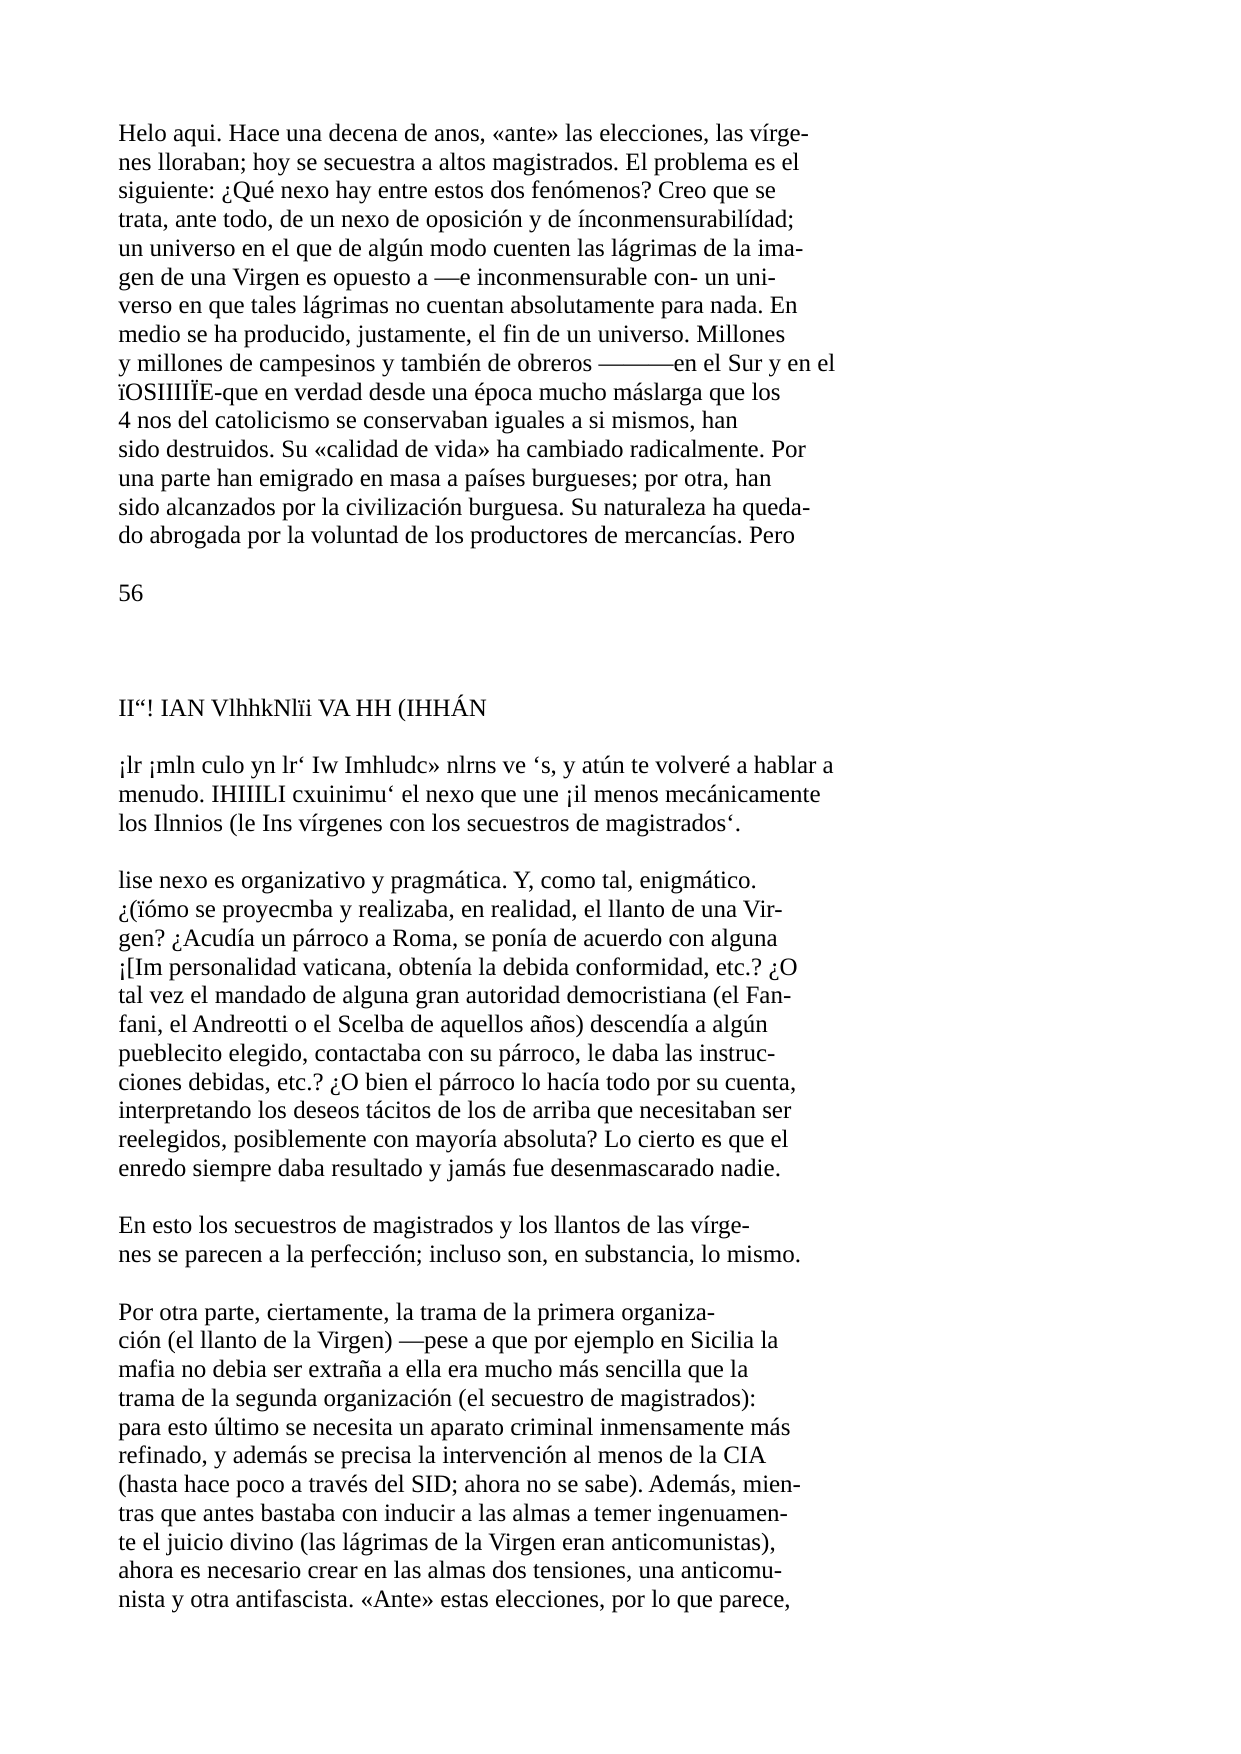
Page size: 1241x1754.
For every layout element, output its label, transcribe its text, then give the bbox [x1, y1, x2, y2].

text mafia no debia ser extraña a ella era mucho más sencilla que la [118, 1354, 1122, 1383]
text 4 nos del catolicismo se conservaban iguales a si mismos, han [118, 406, 1122, 434]
text gen de una Virgen es opuesto a —e inconmensurable con- un uni- [118, 262, 1122, 291]
text En esto los secuestros de magistrados y los llantos de las vírge- [118, 1211, 1122, 1239]
text te el juicio divino (las lágrimas de la Virgen eran anticomunistas), [118, 1527, 1122, 1556]
text nes se parecen a la perfección; incluso son, en substancia, lo mismo. [118, 1239, 1122, 1268]
text medio se ha producido, justamente, el fin de un universo. Millones [118, 319, 1122, 348]
text ïOSIIIIÏE-que en verdad desde una época mucho máslarga que los [118, 377, 1122, 406]
text Helo aqui. Hace una decena de anos, «ante» las elecciones, las vírge- [118, 118, 1122, 147]
text trama de la segunda organización (el secuestro de magistrados): [118, 1383, 1122, 1412]
text sido alcanzados por la civilización burguesa. Su naturaleza ha queda- [118, 492, 1122, 521]
text Por otra parte, ciertamente, la trama de la primera organiza- [118, 1297, 1122, 1326]
text reelegidos, posiblemente con mayoría absoluta? Lo cierto es que el [118, 1124, 1122, 1153]
text una parte han emigrado en masa a países burgueses; por otra, han [118, 463, 1122, 492]
text (hasta hace poco a través del SID; ahora no se sabe). Además, mien- [118, 1469, 1122, 1498]
text ¿(ïómo se proyecmba y realizaba, en realidad, el llanto de una Vir- [118, 894, 1122, 923]
text siguiente: ¿Qué nexo hay entre estos dos fenómenos? Creo que se [118, 176, 1122, 204]
text pueblecito elegido, contactaba con su párroco, le daba las instruc- [118, 1038, 1122, 1067]
text do abrogada por la voluntad de los productores de mercancías. Pero [118, 521, 1122, 549]
text tal vez el mandado de alguna gran autoridad democristiana (el Fan- [118, 981, 1122, 1009]
text sido destruidos. Su «calidad de vida» ha cambiado radicalmente. Por [118, 434, 1122, 463]
text nista y otra antifascista. «Ante» estas elecciones, por lo que parece, [118, 1584, 1122, 1613]
text ciones debidas, etc.? ¿O bien el párroco lo hacía todo por su cuenta, [118, 1067, 1122, 1096]
text ¡lr ¡mln culo yn lr‘ Iw Imhludc» nlrns ve ‘s, y atún te volveré a hablar a [118, 751, 1122, 779]
text ción (el llanto de la Virgen) —pese a que por ejemplo en Sicilia la [118, 1326, 1122, 1354]
text y millones de campesinos y también de obreros ———en el Sur y en el [118, 348, 1122, 377]
text nes lloraban; hoy se secuestra a altos magistrados. El problema es el [118, 147, 1122, 176]
text refinado, y además se precisa la intervención al menos de la CIA [118, 1441, 1122, 1469]
text verso en que tales lágrimas no cuentan absolutamente para nada. En [118, 291, 1122, 319]
text enredo siempre daba resultado y jamás fue desenmascarado nadie. [118, 1153, 1122, 1182]
text interpretando los deseos tácitos de los de arriba que necesitaban ser [118, 1096, 1122, 1124]
text los Ilnnios (le Ins vírgenes con los secuestros de magistrados‘. [118, 808, 1122, 837]
text 56 [118, 578, 1122, 607]
text para esto último se necesita un aparato criminal inmensamente más [118, 1412, 1122, 1441]
text II“! IAN VlhhkNlïi VA HH (IHHÁN [118, 693, 1122, 722]
text trata, ante todo, de un nexo de oposición y de ínconmensurabilídad; [118, 204, 1122, 233]
text menudo. IHIIILI cxuinimu‘ el nexo que une ¡il menos mecánicamente [118, 779, 1122, 808]
text fani, el Andreotti o el Scelba de aquellos años) descendía a algún [118, 1009, 1122, 1038]
text ¡[Im personalidad vaticana, obtenía la debida conformidad, etc.? ¿O [118, 952, 1122, 981]
text gen? ¿Acudía un párroco a Roma, se ponía de acuerdo con alguna [118, 923, 1122, 952]
text un universo en el que de algún modo cuenten las lágrimas de la ima- [118, 233, 1122, 262]
text lise nexo es organizativo y pragmática. Y, como tal, enigmático. [118, 866, 1122, 894]
text tras que antes bastaba con inducir a las almas a temer ingenuamen- [118, 1498, 1122, 1527]
text ahora es necesario crear en las almas dos tensiones, una anticomu- [118, 1556, 1122, 1584]
